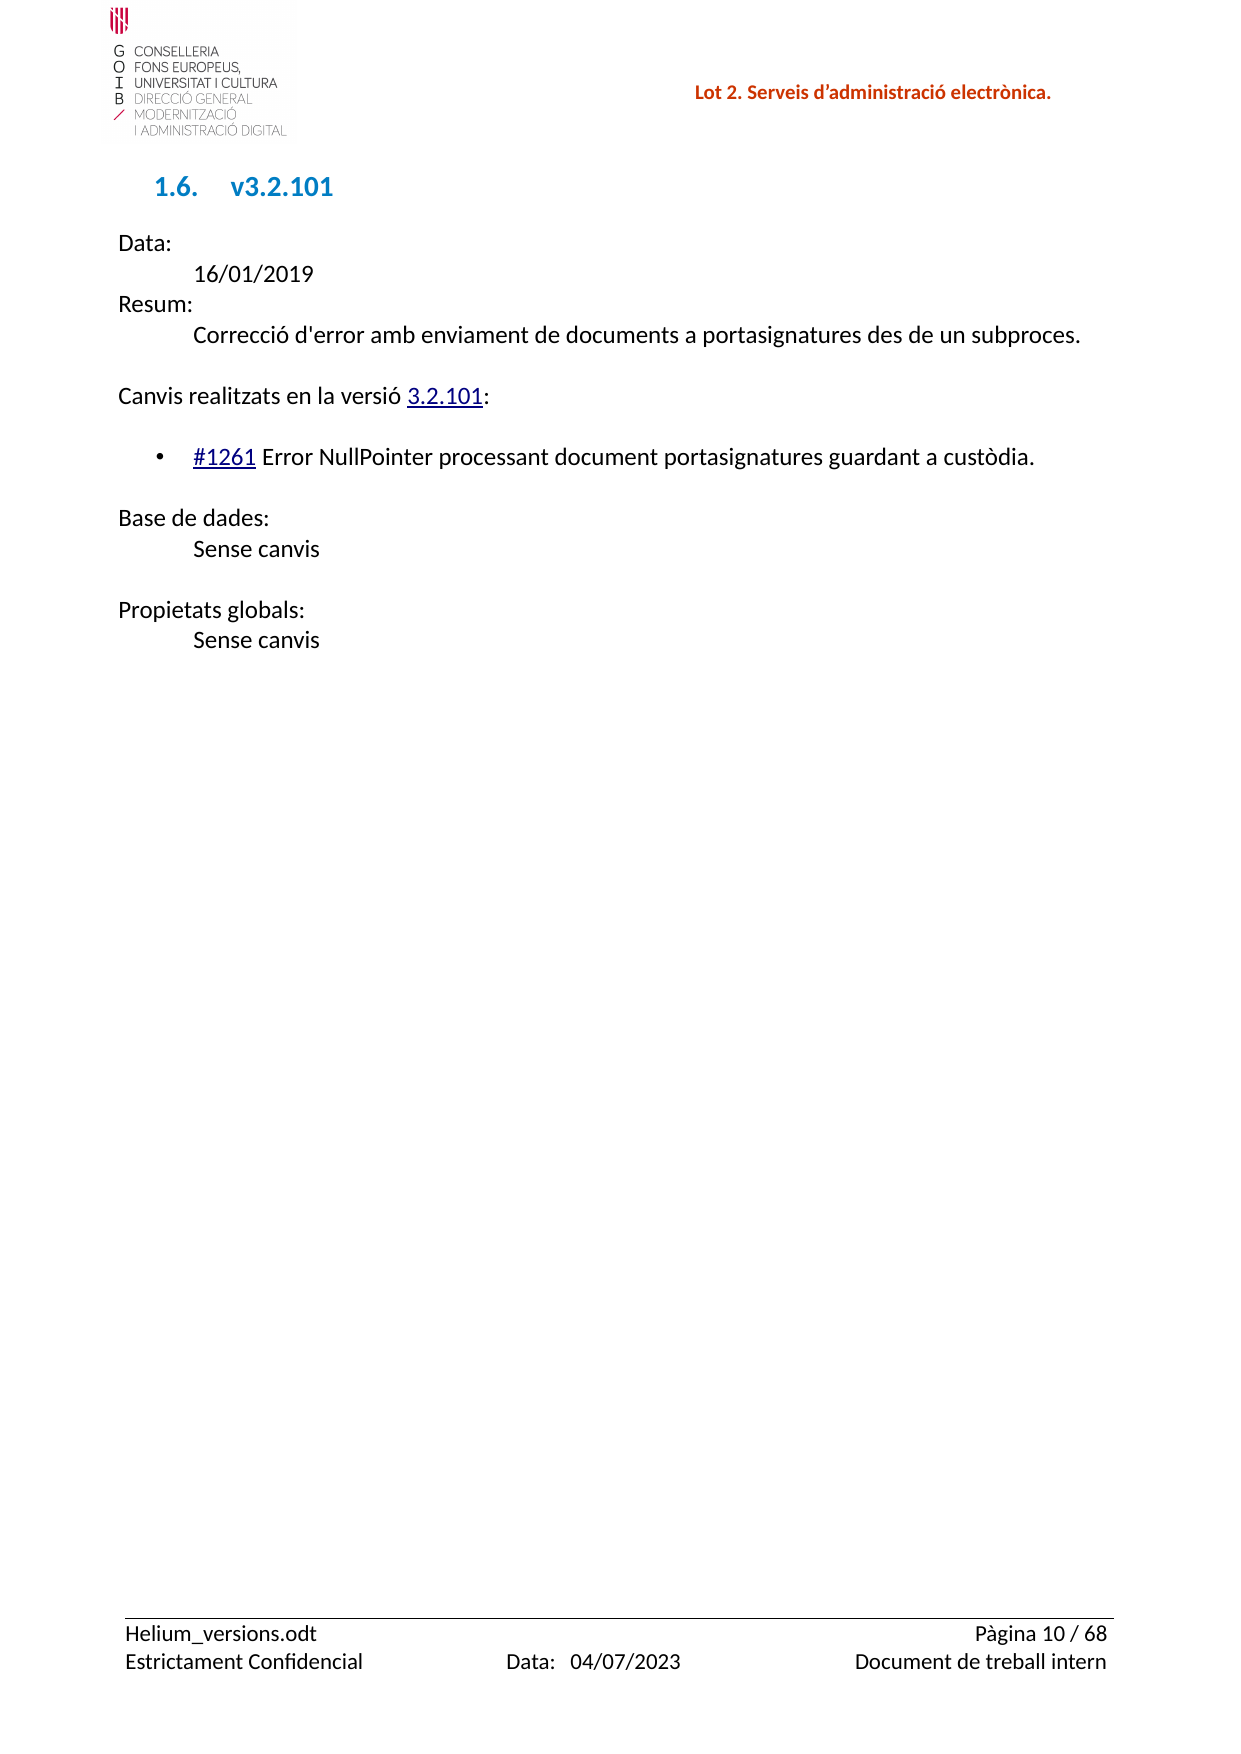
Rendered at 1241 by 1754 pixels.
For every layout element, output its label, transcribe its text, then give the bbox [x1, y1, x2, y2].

text Correcció d'error amb enviament de documents a portasignatures des de un subproces. [118, 319, 1122, 350]
text Resum: [118, 289, 1122, 319]
text Canvis realitzats en la versió 3.2.101: [118, 380, 1122, 411]
text Sense canvis [118, 624, 1122, 655]
list #1261 Error NullPointer processant document portasignatures guardant a custòdia. [156, 441, 1122, 472]
text Base de dades: [118, 502, 1122, 533]
picture [100, 0, 297, 144]
text Propietats globals: [118, 594, 1122, 624]
subtitle v3.2.101 [153, 168, 1122, 204]
text Sense canvis [118, 533, 1122, 563]
text 16/01/2019 [118, 258, 1122, 289]
text Data: [118, 228, 1122, 258]
